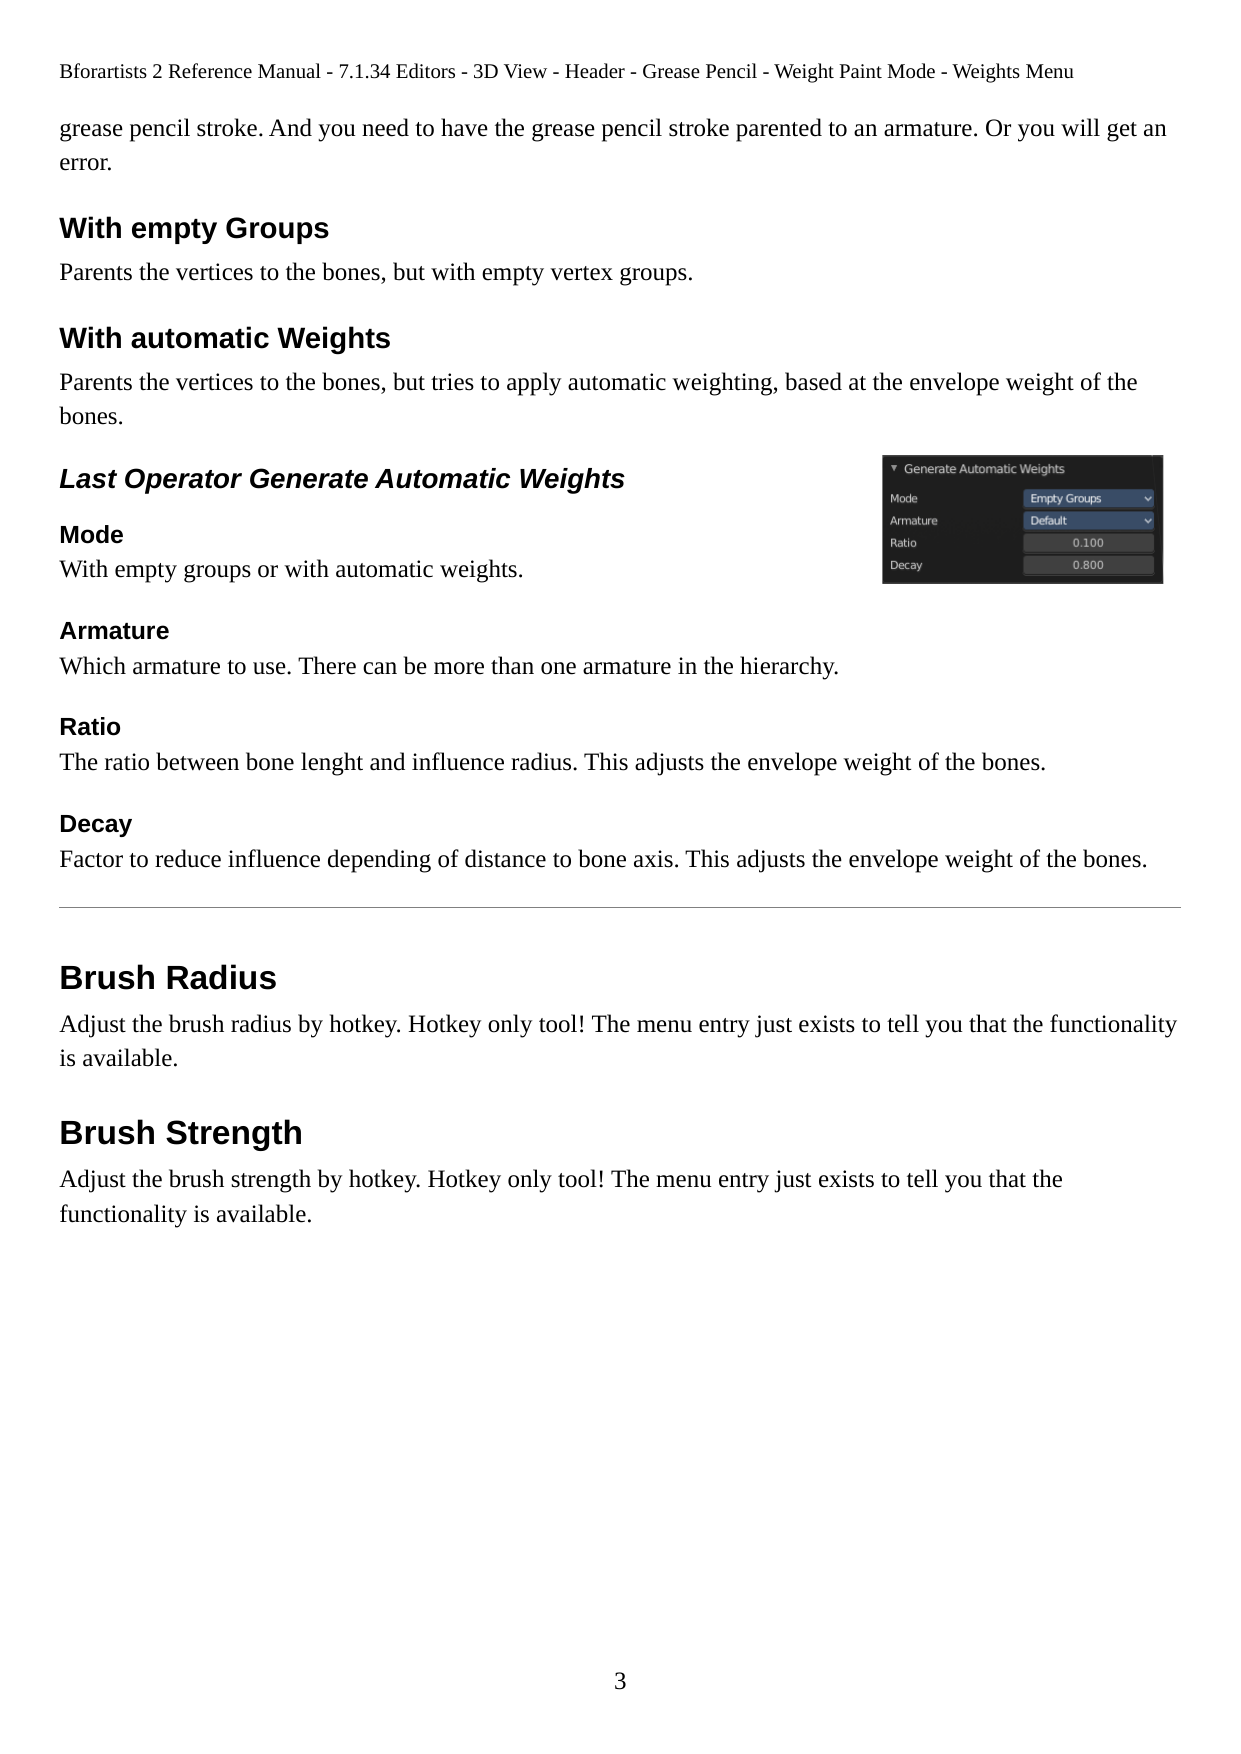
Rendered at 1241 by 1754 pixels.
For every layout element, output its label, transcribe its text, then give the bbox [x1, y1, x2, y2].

text Factor to reduce influence depending of distance to bone axis. This adjusts the envelope weight of the bones. [59, 844, 1181, 872]
subtitle Last Operator Generate Automatic Weights [59, 463, 882, 495]
subtitle Armature [59, 616, 1181, 645]
text The ratio between bone lenght and influence radius. This adjusts the envelope weight of the bones. [59, 747, 1181, 776]
text Which armature to use. There can be more than one armature in the hierarchy. [59, 651, 1181, 680]
picture [882, 455, 1164, 584]
subtitle Ratio [59, 712, 1181, 741]
subtitle Mode [59, 520, 882, 548]
text Adjust the brush strength by hotkey. Hotkey only tool! The menu entry just exists to tell you that the functionality is available. [59, 1164, 1181, 1228]
text grease pencil stroke. And you need to have the grease pencil stroke parented to an armature. Or you will get an error. [59, 113, 1181, 176]
text With empty groups or with automatic weights. [59, 554, 882, 583]
subtitle Brush Radius [59, 958, 1181, 996]
text Parents the vertices to the bones, but tries to apply automatic weighting, based at the envelope weight of the bones. [59, 367, 1181, 430]
text Adjust the brush radius by hotkey. Hotkey only tool! The menu entry just exists to tell you that the functionality is available. [59, 1009, 1181, 1072]
subtitle Brush Strength [59, 1113, 1181, 1152]
subtitle With empty Groups [59, 211, 1181, 244]
text Parents the vertices to the bones, but with empty vertex groups. [59, 257, 1181, 286]
subtitle [1164, 520, 1181, 548]
subtitle Decay [59, 809, 1181, 837]
subtitle With automatic Weights [59, 321, 1181, 354]
